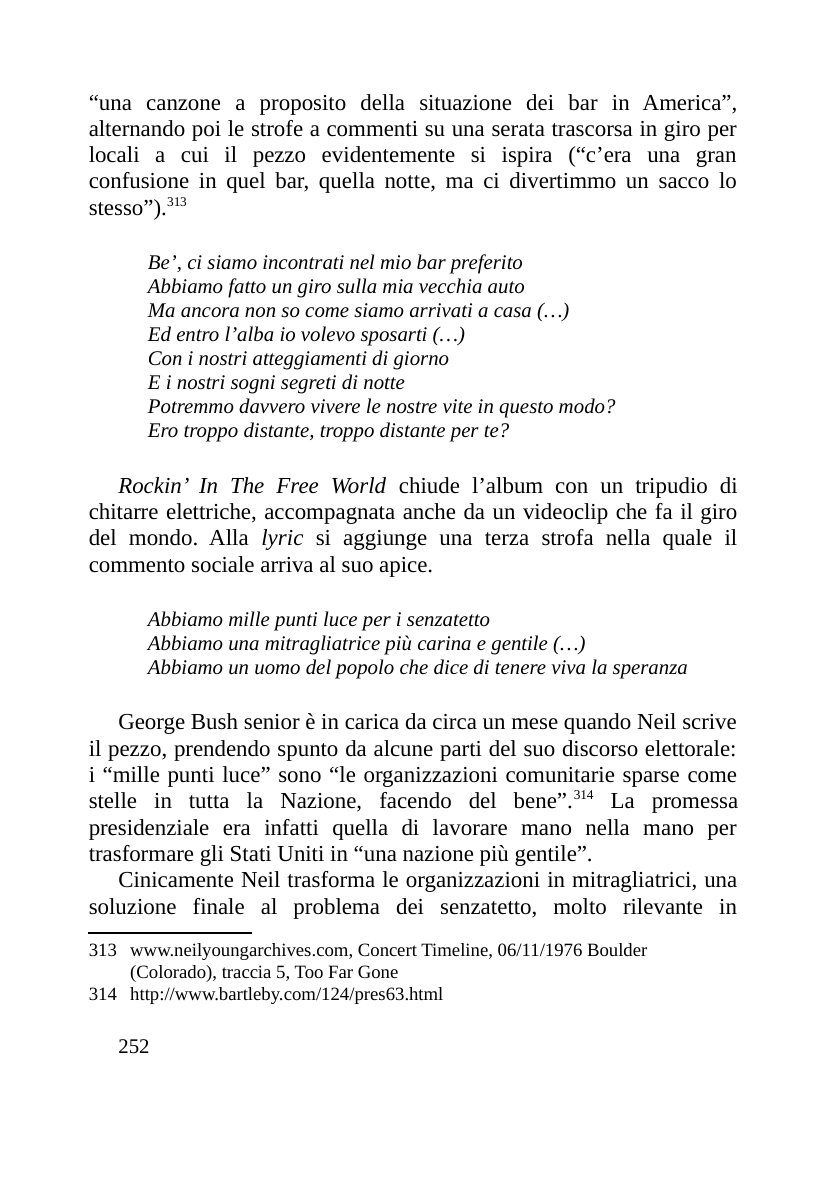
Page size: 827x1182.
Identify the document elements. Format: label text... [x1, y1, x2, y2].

text Abbiamo fatto un giro sulla mia vecchia auto [88, 274, 738, 298]
text Be’, ci siamo incontrati nel mio bar preferito [88, 250, 738, 274]
text Ero troppo distante, troppo distante per te? [88, 418, 738, 442]
text Abbiamo un uomo del popolo che dice di tenere viva la speranza [88, 655, 738, 679]
text Ma ancora non so come siamo arrivati a casa (…) [88, 298, 738, 322]
text http://www.bartleby.com/124/pres63.html [88, 982, 738, 1004]
text Potremmo davvero vivere le nostre vite in questo modo? [88, 394, 738, 418]
text www.neilyoungarchives.com, Concert Timeline, 06/11/1976 Boulder (Colorado), traccia 5, Too Far Gone [88, 939, 738, 982]
text George Bush senior è in carica da circa un mese quando Neil scrive il pezzo, prendendo spunto da alcune parti del suo discorso elettorale: i “mille punti luce” sono “le organizzazioni comunitarie sparse come stelle in tutta la Nazione, facendo del bene”. La promessa presidenziale era infatti quella di lavorare mano nella mano per trasformare gli Stati Uniti in “una nazione più gentile”. [88, 708, 738, 866]
text Ed entro l’alba io volevo sposarti (…) [88, 322, 738, 346]
text “una canzone a proposito della situazione dei bar in America”, alternando poi le strofe a commenti su una serata trascorsa in giro per locali a cui il pezzo evidentemente si ispira (“c’era una gran confusione in quel bar, quella notte, ma ci divertimmo un sacco lo stesso”). [88, 88, 738, 220]
text Abbiamo mille punti luce per i senzatetto [88, 607, 738, 631]
text Rockin’ In The Free World chiude l’album con un tripudio di chitarre elettriche, accompagnata anche da un videoclip che fa il giro del mondo. Alla lyric si aggiunge una terza strofa nella quale il commento sociale arriva al suo apice. [88, 472, 738, 577]
text E i nostri sogni segreti di notte [88, 370, 738, 394]
text Con i nostri atteggiamenti di giorno [88, 346, 738, 370]
text Cinicamente Neil trasforma le organizzazioni in mitragliatrici, una soluzione finale al problema dei senzatetto, molto rilevante in [88, 866, 738, 919]
text Abbiamo una mitragliatrice più carina e gentile (…) [88, 631, 738, 655]
